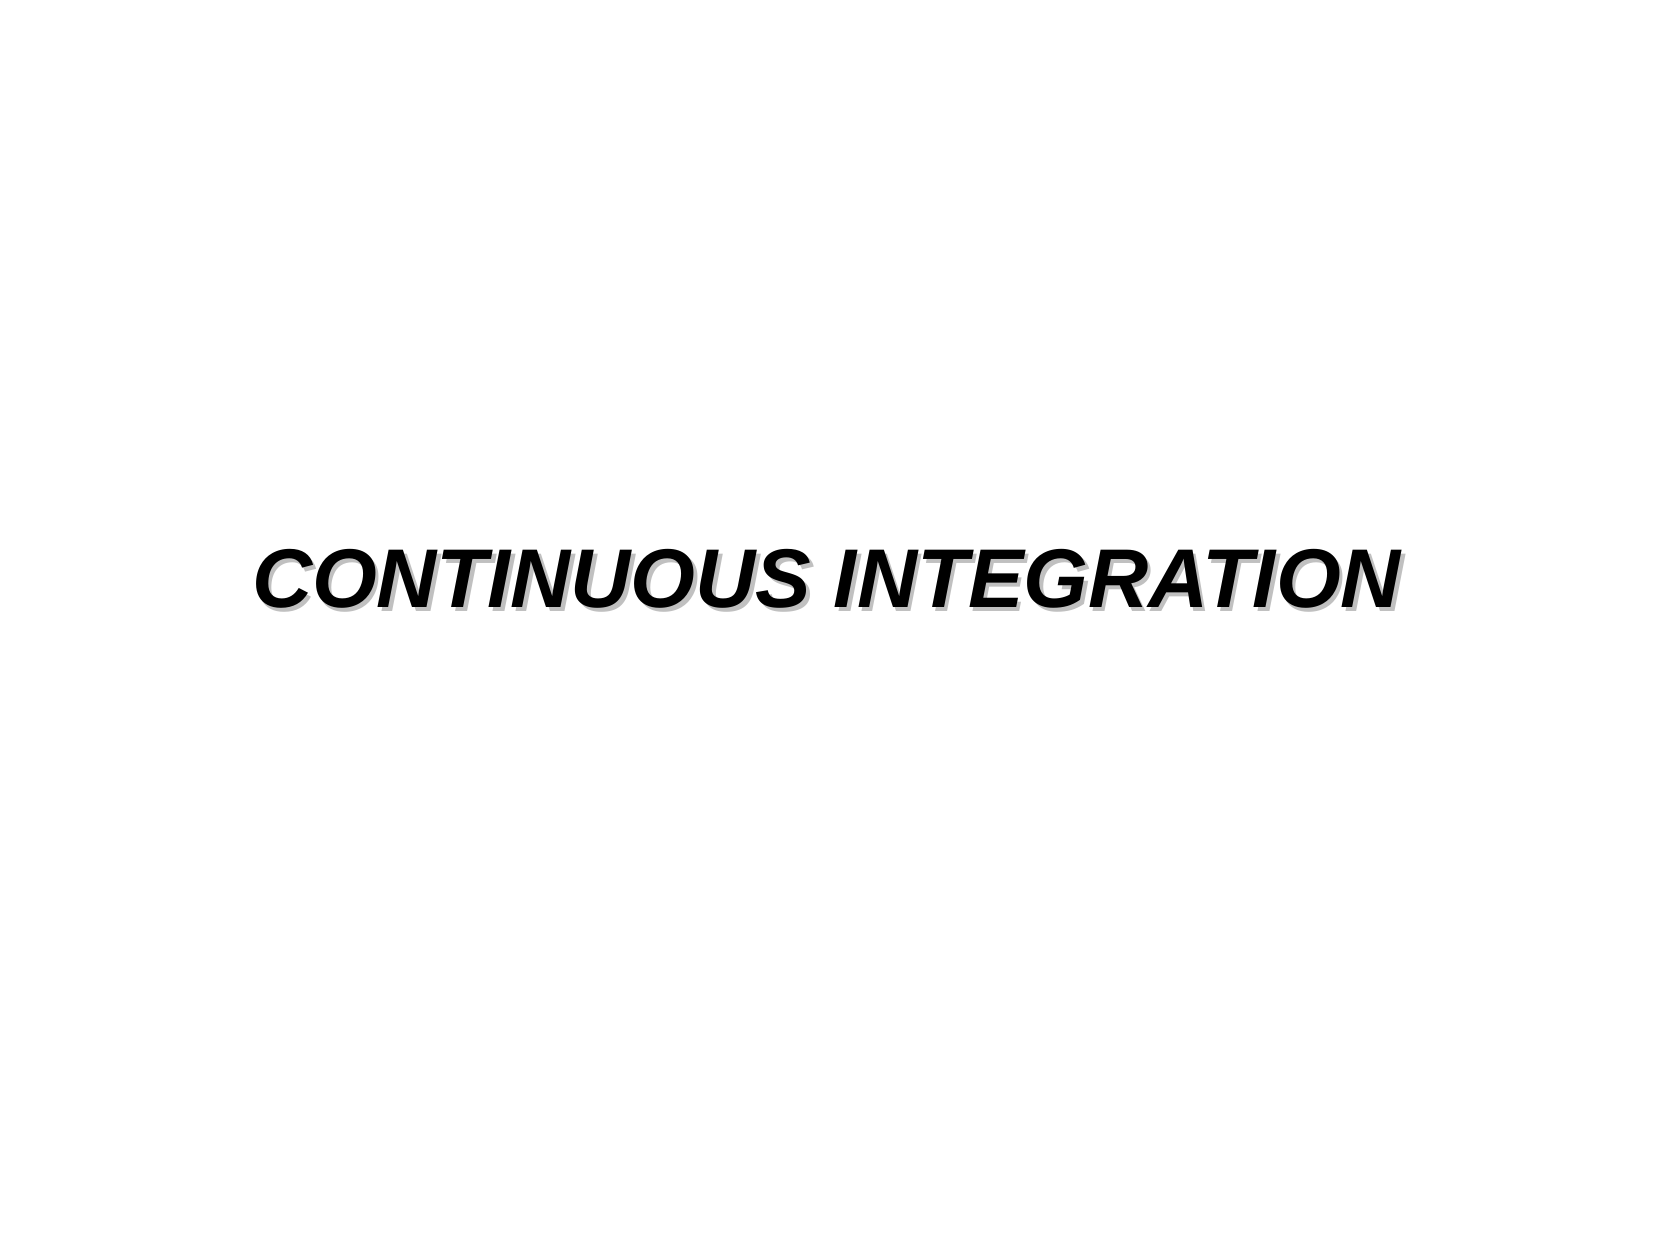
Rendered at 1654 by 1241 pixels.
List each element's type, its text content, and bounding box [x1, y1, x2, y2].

subtitle CONTINUOUS INTEGRATION [82, 49, 1571, 1109]
